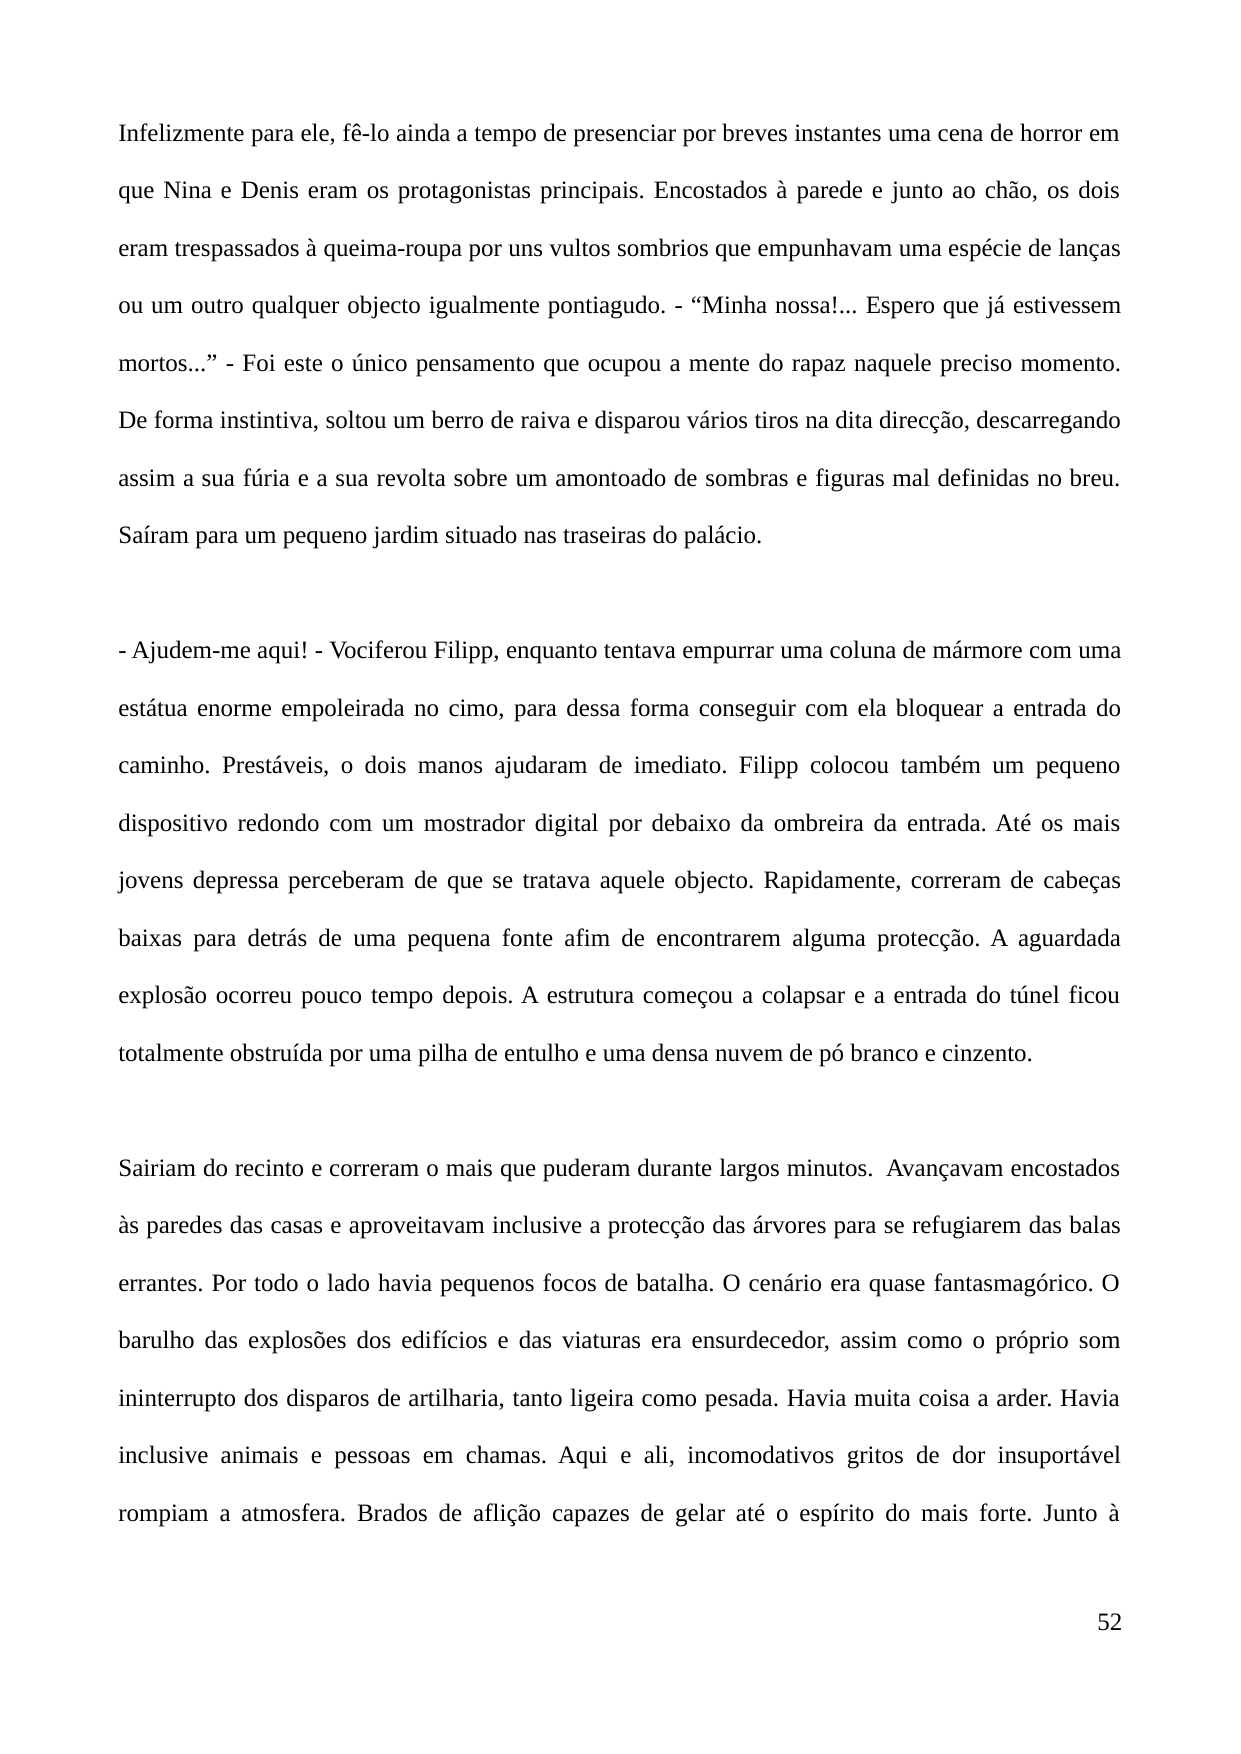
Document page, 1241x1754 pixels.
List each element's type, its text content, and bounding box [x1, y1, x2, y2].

text Infelizmente para ele, fê-lo ainda a tempo de presenciar por breves instantes uma cena de horror em que Nina e Denis eram os protagonistas principais. Encostados à parede e junto ao chão, os dois eram trespassados à queima-roupa por uns vultos sombrios que empunhavam uma espécie de lanças ou um outro qualquer objecto igualmente pontiagudo. - “Minha nossa!... Espero que já estivessem mortos...” - Foi este o único pensamento que ocupou a mente do rapaz naquele preciso momento. De forma instintiva, soltou um berro de raiva e disparou vários tiros na dita direcção, descarregando assim a sua fúria e a sua revolta sobre um amontoado de sombras e figuras mal definidas no breu. Saíram para um pequeno jardim situado nas traseiras do palácio. [118, 118, 1122, 549]
text - Ajudem-me aqui! - Vociferou Filipp, enquanto tentava empurrar uma coluna de mármore com uma estátua enorme empoleirada no cimo, para dessa forma conseguir com ela bloquear a entrada do caminho. Prestáveis, o dois manos ajudaram de imediato. Filipp colocou também um pequeno dispositivo redondo com um mostrador digital por debaixo da ombreira da entrada. Até os mais jovens depressa perceberam de que se tratava aquele objecto. Rapidamente, correram de cabeças baixas para detrás de uma pequena fonte afim de encontrarem alguma protecção. A aguardada explosão ocorreu pouco tempo depois. A estrutura começou a colapsar e a entrada do túnel ficou totalmente obstruída por uma pilha de entulho e uma densa nuvem de pó branco e cinzento. [118, 636, 1122, 1067]
text Sairiam do recinto e correram o mais que puderam durante largos minutos. Avançavam encostados às paredes das casas e aproveitavam inclusive a protecção das árvores para se refugiarem das balas errantes. Por todo o lado havia pequenos focos de batalha. O cenário era quase fantasmagórico. O barulho das explosões dos edifícios e das viaturas era ensurdecedor, assim como o próprio som ininterrupto dos disparos de artilharia, tanto ligeira como pesada. Havia muita coisa a arder. Havia inclusive animais e pessoas em chamas. Aqui e ali, incomodativos gritos de dor insuportável rompiam a atmosfera. Brados de aflição capazes de gelar até o espírito do mais forte. Junto à [118, 1153, 1122, 1527]
